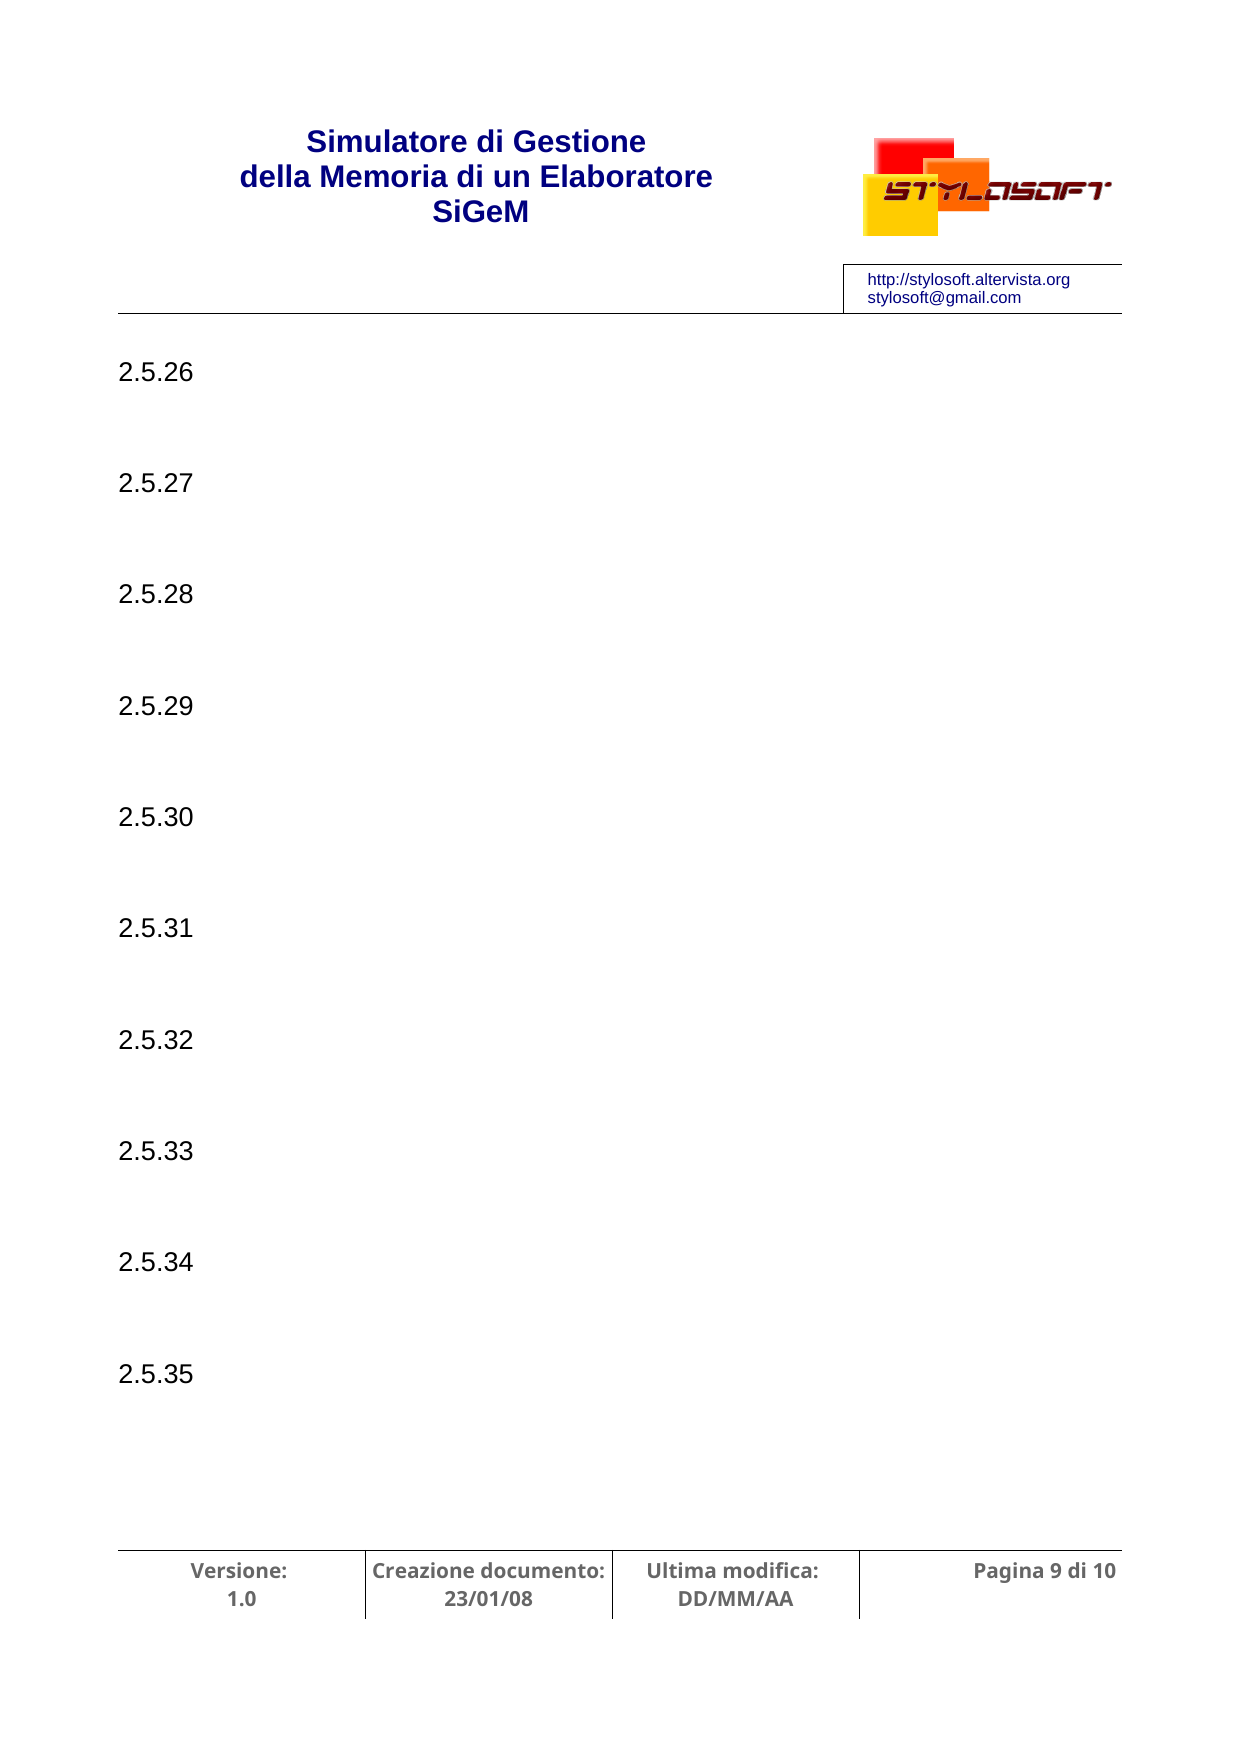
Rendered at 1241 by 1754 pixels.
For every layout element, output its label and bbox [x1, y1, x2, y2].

picture [848, 123, 1117, 247]
